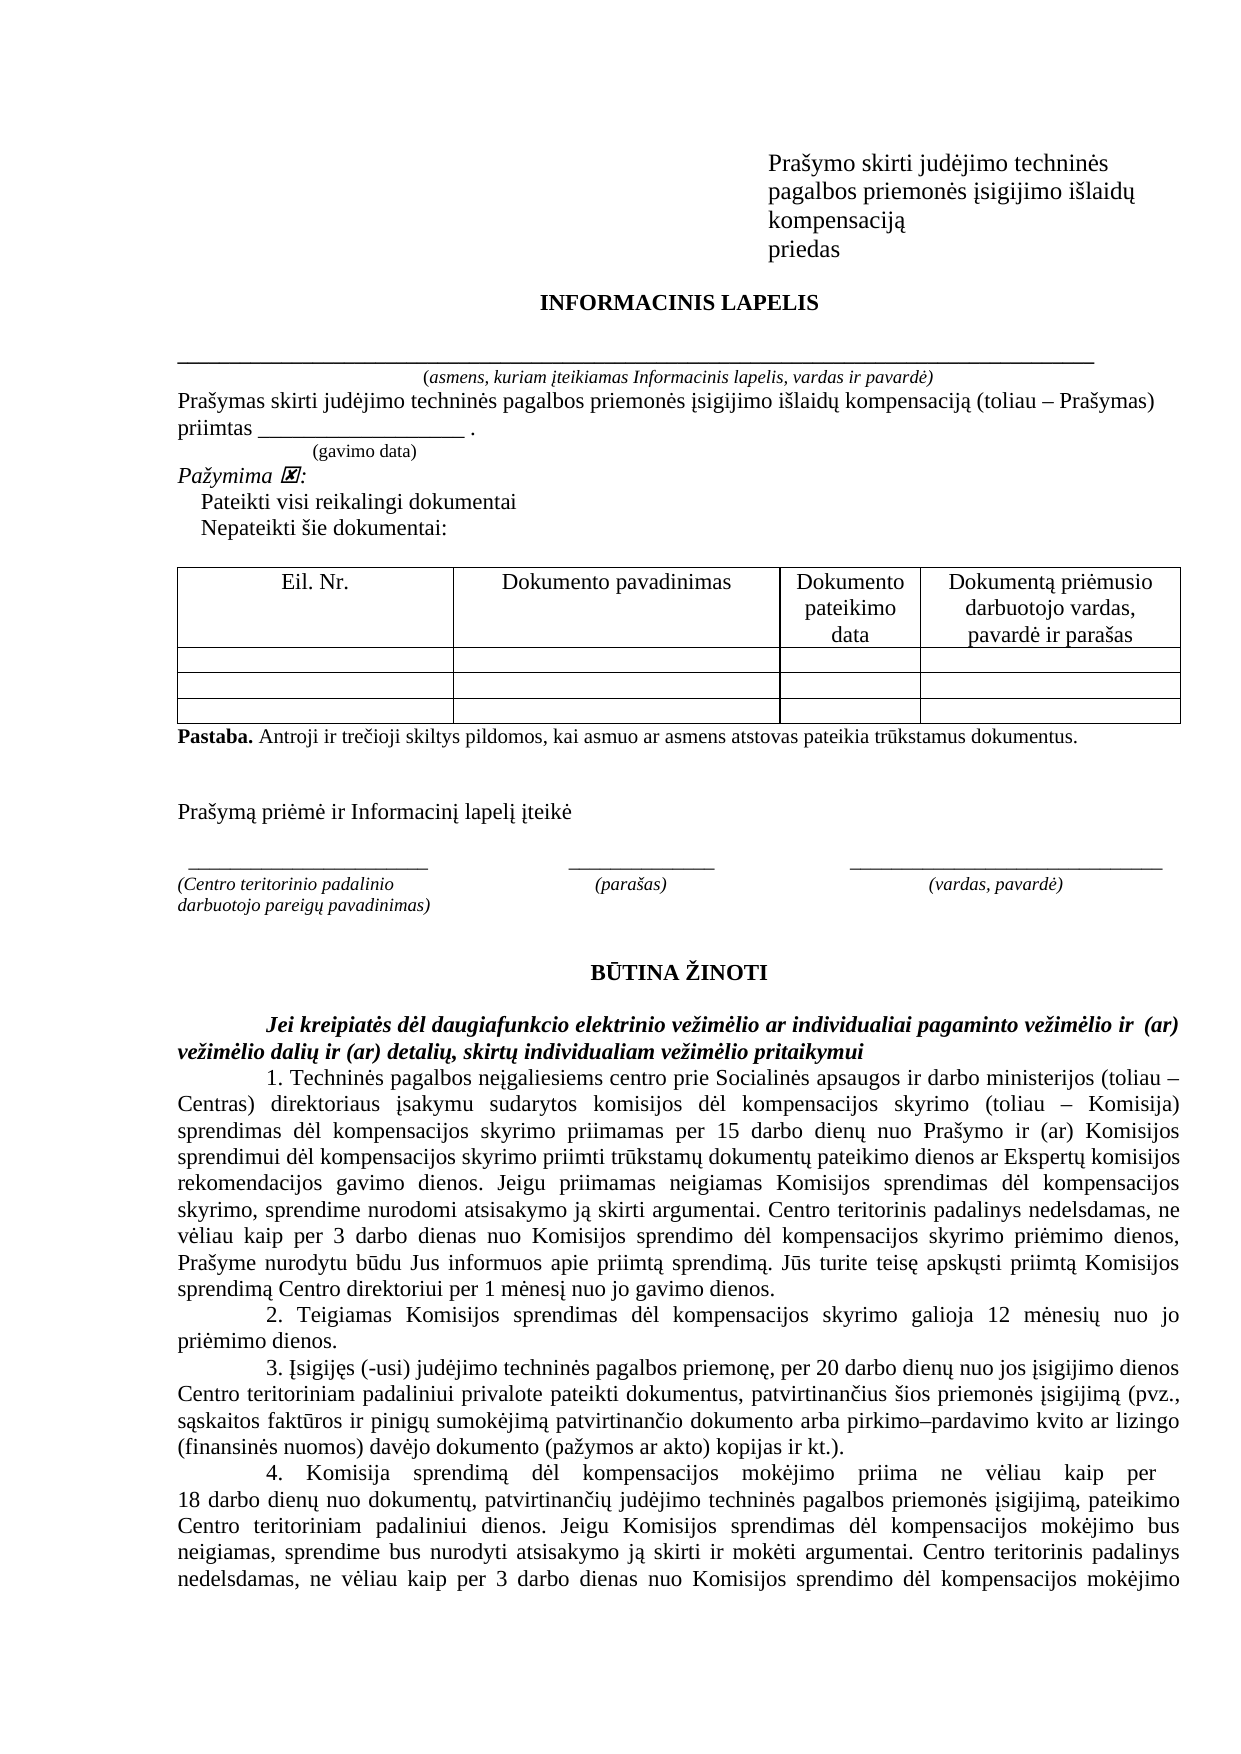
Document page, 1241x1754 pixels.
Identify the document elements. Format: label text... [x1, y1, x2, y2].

table_cell [178, 648, 453, 672]
text Jei kreipiatės dėl daugiafunkcio elektrinio vežimėlio ar individualiai pagaminto vežimėlio ir (ar) vežimėlio dalių ir (ar) detalių, skirtų individualiam vežimėlio pritaikymui [177, 1011, 1181, 1064]
text Pastaba. Antroji ir trečioji skiltys pildomos, kai asmuo ar asmens atstovas pateikia trūkstamus dokumentus. [177, 724, 1181, 748]
text Prašymą priėmė ir Informacinį lapelį įteikė [177, 798, 1181, 824]
table_cell [921, 699, 1180, 722]
text darbuotojo pareigų pavadinimas) [177, 894, 1181, 916]
text (gavimo data) [177, 440, 1181, 462]
text  Pateikti visi reikalingi dokumentai [177, 488, 1181, 514]
text 3. Įsigijęs (-usi) judėjimo techninės pagalbos priemonę, per 20 darbo dienų nuo jos įsigijimo dienos Centro teritoriniam padaliniui privalote pateikti dokumentus, patvirtinančius šios priemonės įsigijimą (pvz., sąskaitos faktūros ir pinigų sumokėjimą patvirtinančio dokumento arba pirkimo–pardavimo kvito ar lizingo (finansinės nuomos) davėjo dokumento (pažymos ar akto) kopijas ir kt.). [177, 1354, 1181, 1459]
text priedas [768, 234, 1181, 263]
text Prašymo skirti judėjimo techninės pagalbos priemonės įsigijimo išlaidų kompensaciją [768, 148, 1181, 234]
text 4. Komisija sprendimą dėl kompensacijos mokėjimo priima ne vėliau kaip per 18 darbo dienų nuo dokumentų, patvirtinančių judėjimo techninės pagalbos priemonės įsigijimą, pateikimo Centro teritoriniam padaliniui dienos. Jeigu Komisijos sprendimas dėl kompensacijos mokėjimo bus neigiamas, sprendime bus nurodyti atsisakymo ją skirti ir mokėti argumentai. Centro teritorinis padalinys nedelsdamas, ne vėliau kaip per 3 darbo dienas nuo Komisijos sprendimo dėl kompensacijos mokėjimo [177, 1459, 1181, 1591]
table_cell [921, 648, 1180, 672]
table_cell [454, 699, 779, 722]
table_cell [781, 673, 920, 697]
table_header Eil. Nr. [178, 568, 453, 647]
table_header Dokumentą priėmusio darbuotojo vardas, pavardė ir parašas [921, 568, 1180, 647]
table_cell [178, 673, 453, 697]
text BŪTINA ŽINOTI [177, 959, 1181, 985]
text (asmens, kuriam įteikiamas Informacinis lapelis, vardas ir pavardė) [177, 366, 1181, 387]
text (Centro teritorinio padalinio (parašas) (vardas, pavardė) [177, 872, 1181, 894]
text Pažymima : [177, 462, 1181, 488]
table_header Dokumento pateikimo data [781, 568, 920, 647]
table_cell [454, 648, 779, 672]
table_cell [454, 673, 779, 697]
text 2. Teigiamas Komisijos sprendimas dėl kompensacijos skyrimo galioja 12 mėnesių nuo jo priėmimo dienos. [177, 1301, 1181, 1354]
text ________________________________________________________________________________________ [177, 342, 1181, 366]
table_cell [781, 699, 920, 722]
text Prašymas skirti judėjimo techninės pagalbos priemonės įsigijimo išlaidų kompensaciją (toliau – Prašymas) priimtas __________________ . [177, 387, 1181, 440]
table_header Dokumento pavadinimas [454, 568, 779, 647]
text 1. Techninės pagalbos neįgaliesiems centro prie Socialinės apsaugos ir darbo ministerijos (toliau – Centras) direktoriaus įsakymu sudarytos komisijos dėl kompensacijos skyrimo (toliau – Komisija) sprendimas dėl kompensacijos skyrimo priimamas per 15 darbo dienų nuo Prašymo ir (ar) Komisijos sprendimui dėl kompensacijos skyrimo priimti trūkstamų dokumentų pateikimo dienos ar Ekspertų komisijos rekomendacijos gavimo dienos. Jeigu priimamas neigiamas Komisijos sprendimas dėl kompensacijos skyrimo, sprendime nurodomi atsisakymo ją skirti argumentai. Centro teritorinis padalinys nedelsdamas, ne vėliau kaip per 3 darbo dienas nuo Komisijos sprendimo dėl kompensacijos skyrimo priėmimo dienos, Prašyme nurodytu būdu Jus informuos apie priimtą sprendimą. Jūs turite teisę apskųsti priimtą Komisijos sprendimą Centro direktoriui per 1 mėnesį nuo jo gavimo dienos. [177, 1064, 1181, 1301]
table_cell [781, 648, 920, 672]
text  Nepateikti šie dokumentai: [177, 514, 1181, 541]
text INFORMACINIS LAPELIS [177, 289, 1181, 315]
text _______________________ ______________ ______________________________ [177, 848, 1181, 872]
table_cell [921, 673, 1180, 697]
table_cell [178, 699, 453, 722]
